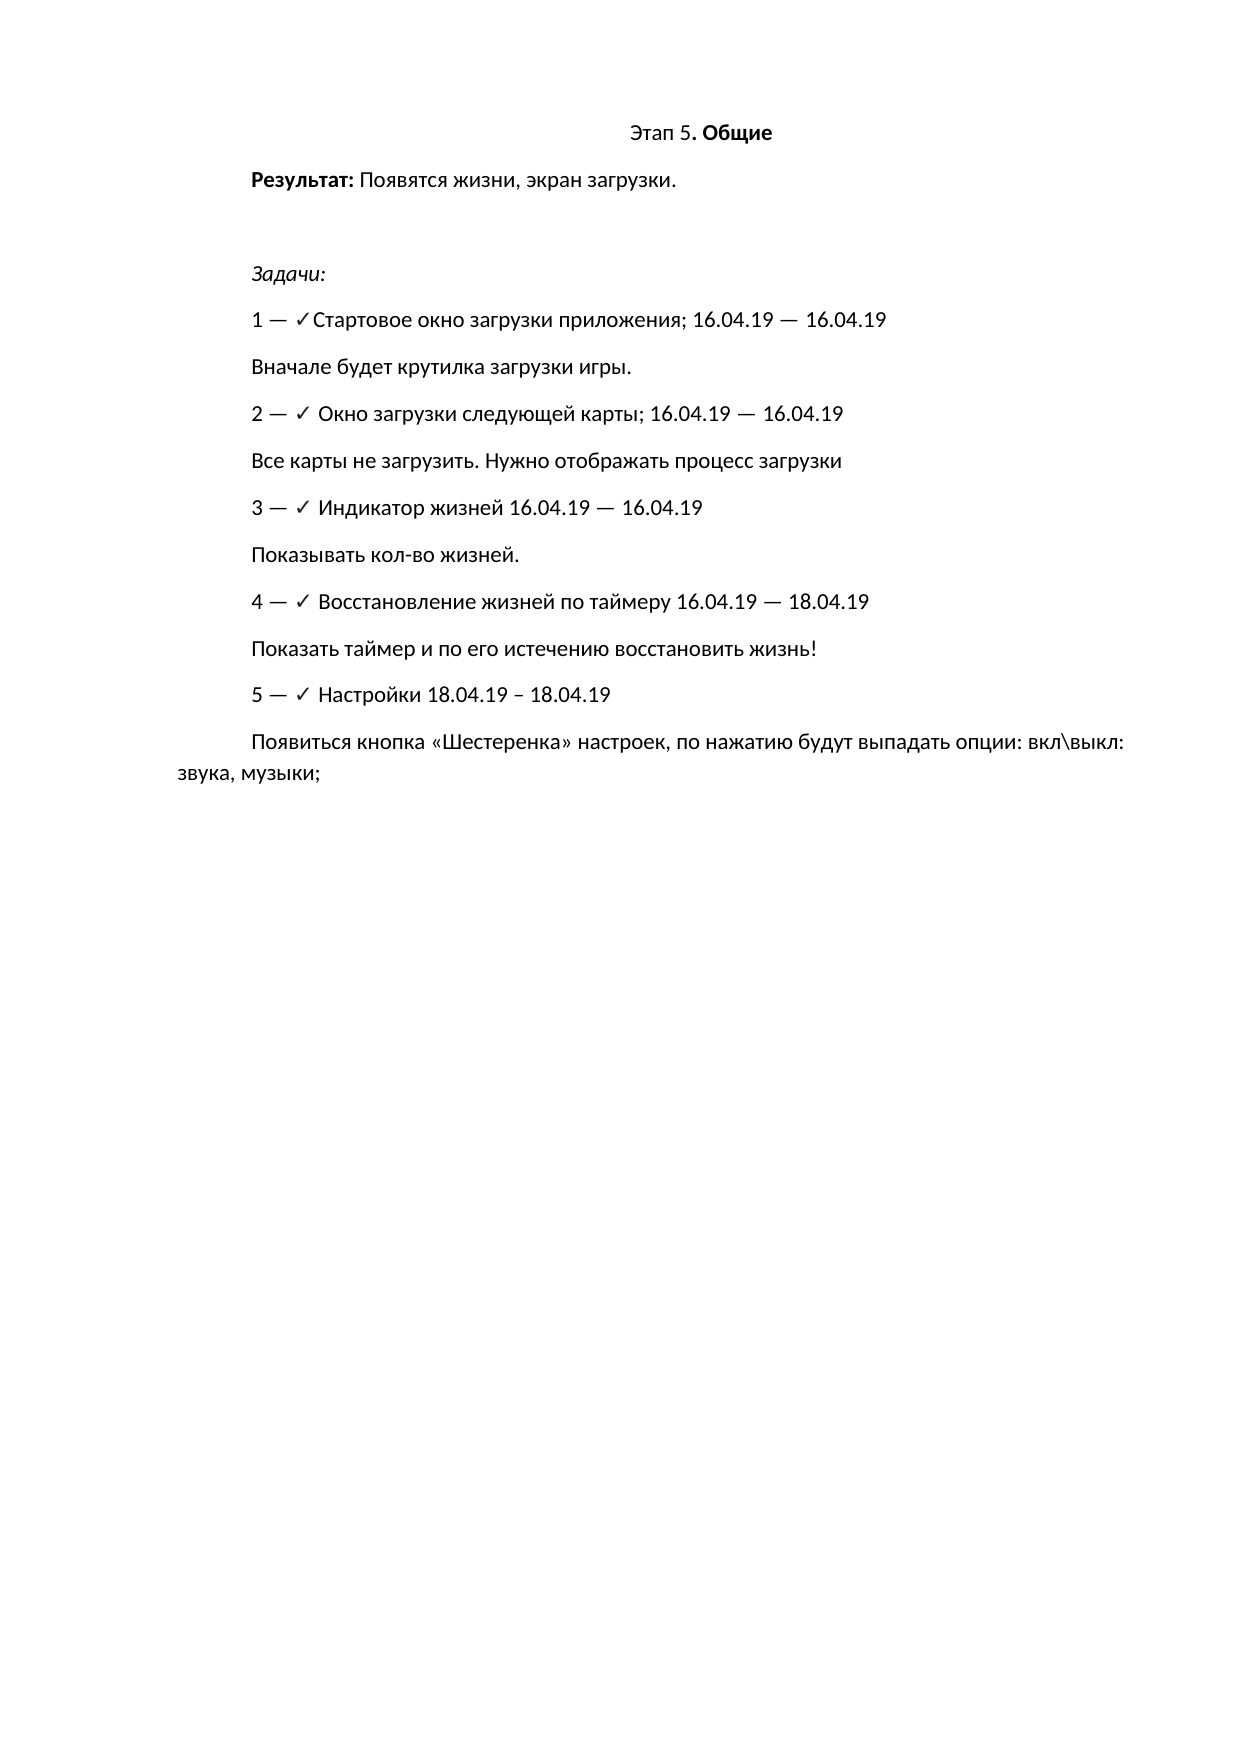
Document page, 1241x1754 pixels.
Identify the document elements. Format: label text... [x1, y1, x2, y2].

text Появиться кнопка «Шестеренка» настроек, по нажатию будут выпадать опции: вкл\выкл: звука, музыки; [177, 727, 1152, 786]
text Показывать кол-во жизней. [177, 540, 1152, 568]
text 1 — ✓Стартовое окно загрузки приложения; 16.04.19 — 16.04.19 [177, 306, 1152, 334]
text 4 — ✓ Восстановление жизней по таймеру 16.04.19 — 18.04.19 [177, 587, 1152, 615]
text Вначале будет крутилка загрузки игры. [177, 352, 1152, 381]
text 2 — ✓ Окно загрузки следующей карты; 16.04.19 — 16.04.19 [177, 399, 1152, 427]
text Показать таймер и по его истечению восстановить жизнь! [177, 634, 1152, 662]
text Все карты не загрузить. Нужно отображать процесс загрузки [177, 446, 1152, 474]
text 5 — ✓ Настройки 18.04.19 – 18.04.19 [177, 681, 1152, 709]
text 3 — ✓ Индикатор жизней 16.04.19 — 16.04.19 [177, 493, 1152, 521]
text Задачи: [177, 259, 1152, 287]
text Этап 5. Общие [177, 118, 1152, 146]
text Результат: Появятся жизни, экран загрузки. [177, 165, 1152, 193]
